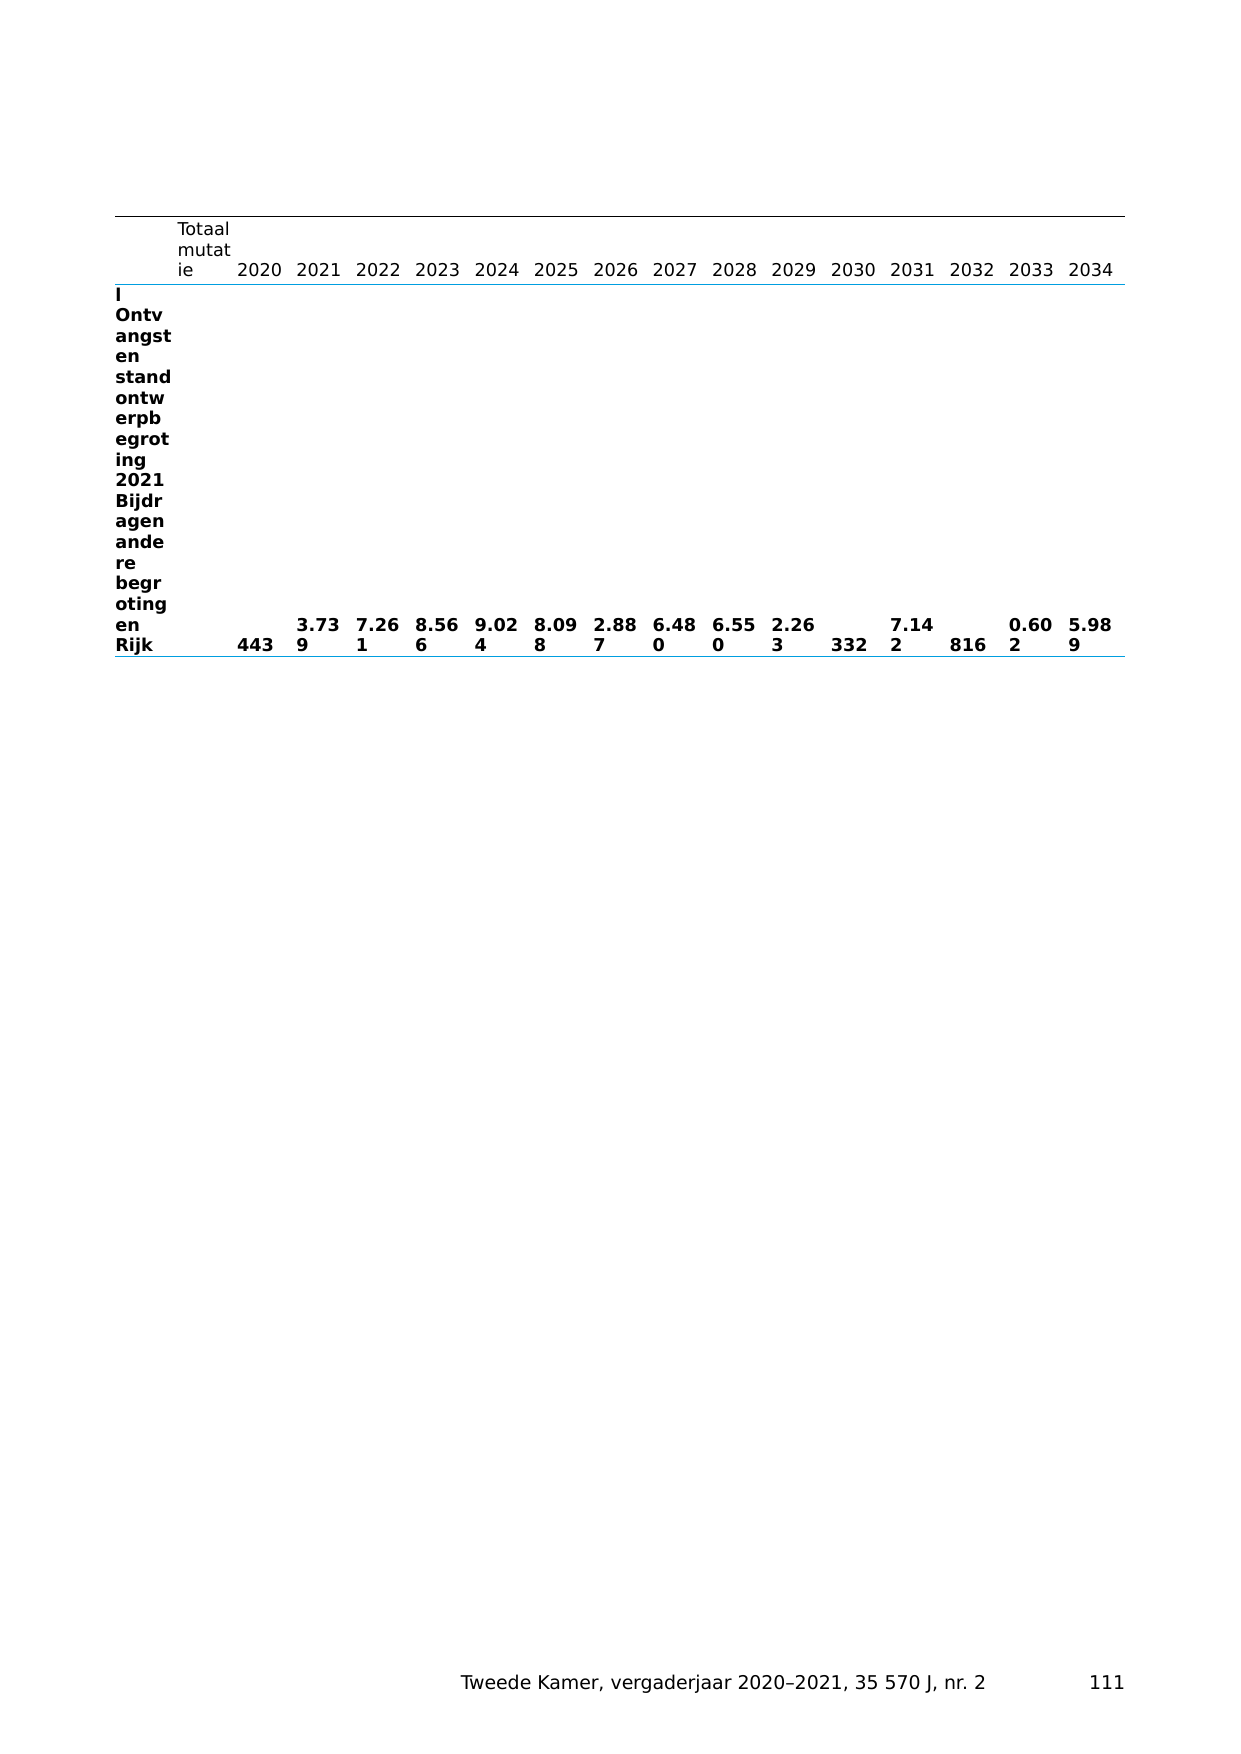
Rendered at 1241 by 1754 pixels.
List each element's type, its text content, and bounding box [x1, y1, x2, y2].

table_cell [115, 217, 174, 284]
table_cell 2022 [353, 217, 412, 284]
table_cell 2031 [887, 217, 946, 284]
table_cell 332 [828, 285, 887, 656]
table_cell 9.024 [471, 285, 531, 656]
table_cell 2023 [412, 217, 471, 284]
table_cell 2025 [531, 217, 590, 284]
table_cell 2032 [946, 217, 1006, 284]
table_cell 816 [946, 285, 1006, 656]
table_header Tabel 35 Artikel 6 Bijdragen andere begrotingen Rijk (bedragen x € 1.000) [115, 191, 1125, 216]
table_cell [175, 285, 234, 656]
table_cell Totaal mutatie [175, 217, 234, 284]
table_cell 6.550 [709, 285, 768, 656]
table_cell 2026 [590, 217, 649, 284]
table_cell 8.098 [531, 285, 590, 656]
table_cell 2021 [293, 217, 353, 284]
table_cell 2020 [234, 217, 293, 284]
table_cell 7.142 [887, 285, 946, 656]
table_cell 2024 [471, 217, 531, 284]
table_cell l Ontvangsten stand ontwerpbegroting 2021 Bijdragen andere begrotingen Rijk [115, 285, 174, 656]
table_cell 2027 [650, 217, 709, 284]
table_cell 2033 [1006, 217, 1065, 284]
table_cell 6.480 [650, 285, 709, 656]
table_cell 2030 [828, 217, 887, 284]
table_cell 443 [234, 285, 293, 656]
table_cell 5.989 [1065, 285, 1125, 656]
table_cell 0.602 [1006, 285, 1065, 656]
table_cell 7.261 [353, 285, 412, 656]
table_cell 8.566 [412, 285, 471, 656]
table_cell 2028 [709, 217, 768, 284]
table_cell 2029 [768, 217, 828, 284]
table_cell 2.887 [590, 285, 649, 656]
table_cell 2.263 [768, 285, 828, 656]
table_cell 2034 [1065, 217, 1125, 284]
table_cell 3.739 [293, 285, 353, 656]
